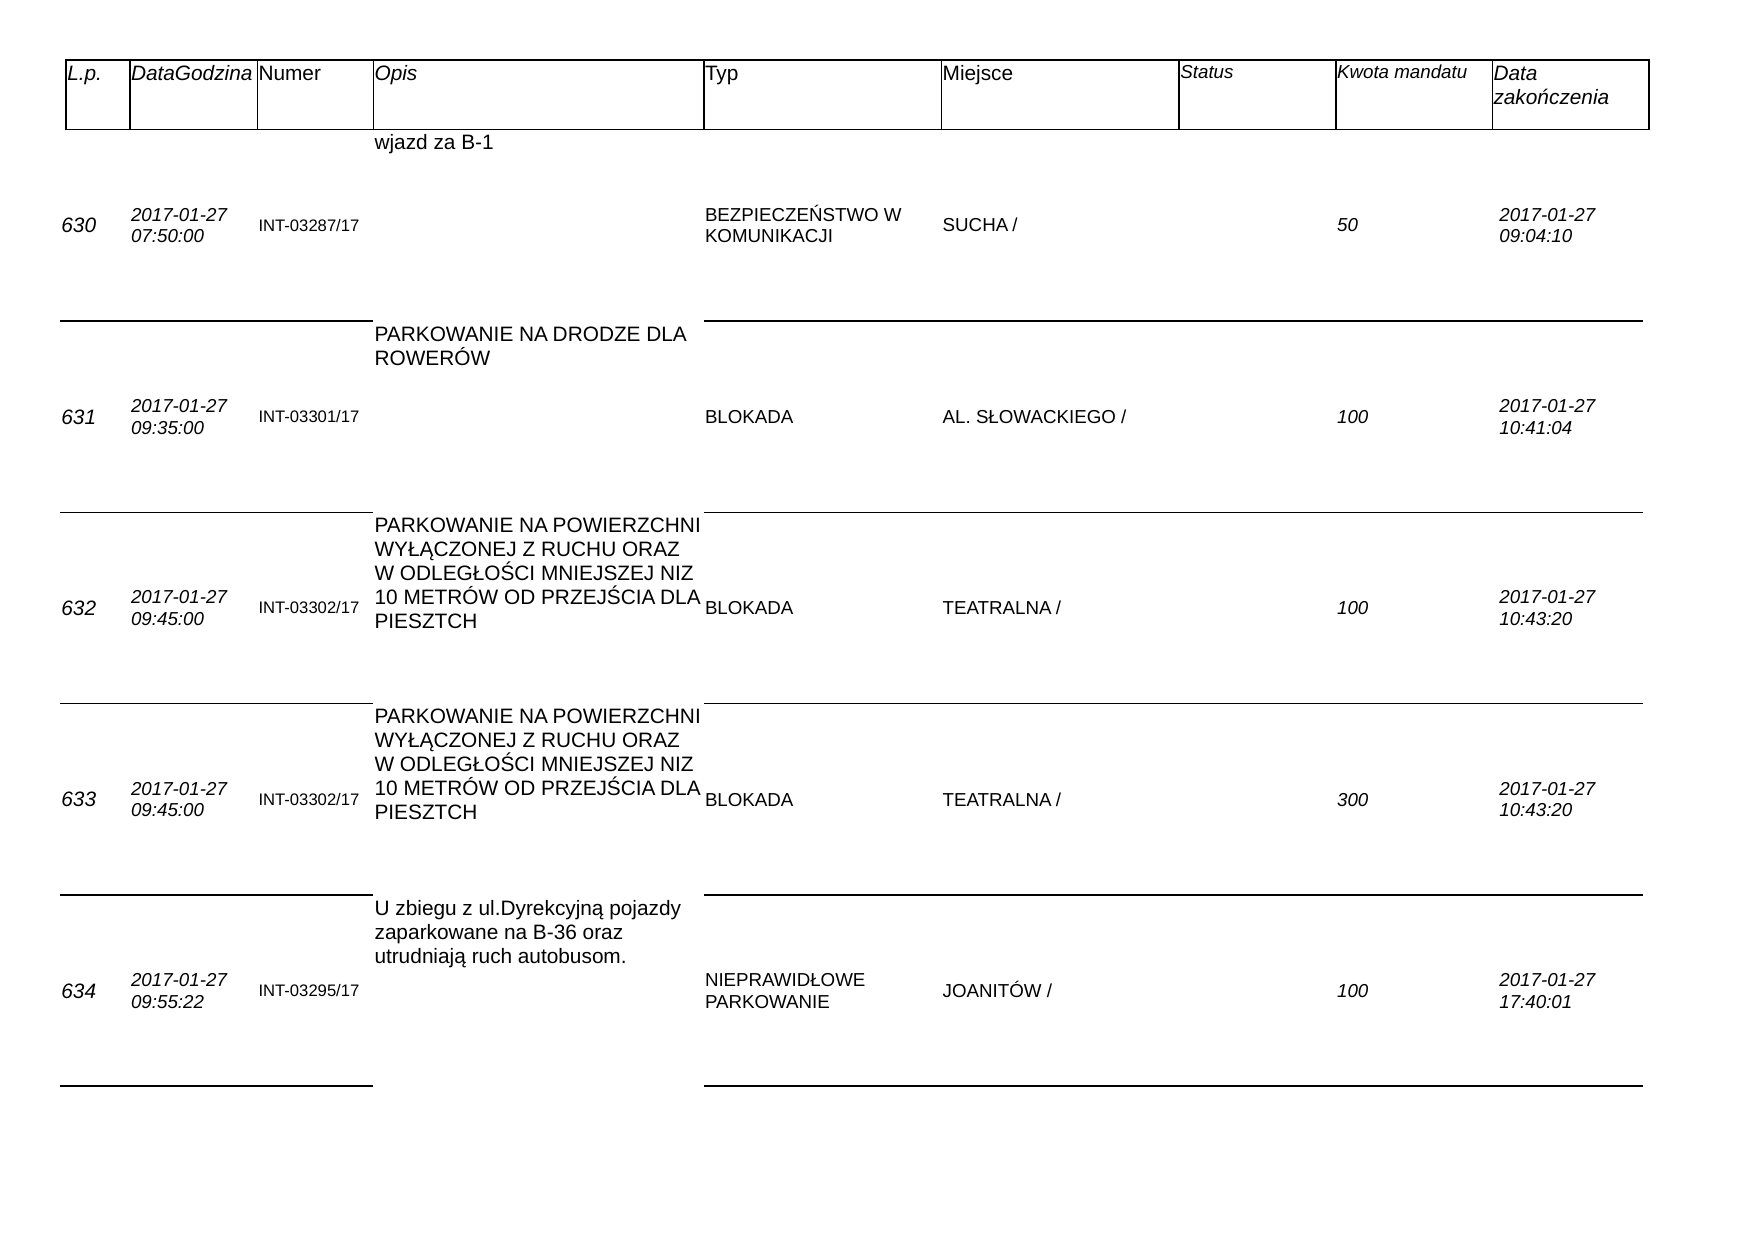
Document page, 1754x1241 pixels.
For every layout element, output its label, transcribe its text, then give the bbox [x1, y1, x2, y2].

table_cell AL. SŁOWACKIEGO / [941, 322, 1179, 511]
table_cell wjazd za B-1 [373, 130, 704, 320]
table_cell [1643, 130, 1649, 320]
table_cell 2017-01-27 09:45:00 [130, 704, 257, 894]
table_cell [1179, 513, 1336, 703]
table_header Typ [705, 61, 941, 129]
table_cell INT-03287/17 [257, 130, 373, 320]
table_cell [1643, 703, 1649, 894]
table_cell [1179, 704, 1336, 894]
table_cell NIEPRAWIDŁOWE PARKOWANIE [704, 896, 941, 1085]
table_cell SUCHA / [941, 130, 1179, 320]
table_cell 634 [60, 896, 130, 1085]
table_cell 100 [1336, 896, 1498, 1085]
table_cell TEATRALNA / [941, 513, 1179, 703]
table_cell INT-03295/17 [257, 896, 373, 1085]
table_cell TEATRALNA / [941, 704, 1179, 894]
table_header Data zakończenia [1493, 61, 1648, 129]
table_cell 632 [60, 513, 130, 703]
table_header Opis [374, 61, 703, 129]
table_cell JOANITÓW / [941, 896, 1179, 1085]
table_header L.p. [67, 61, 129, 129]
table_cell BLOKADA [704, 704, 941, 894]
table_cell PARKOWANIE NA POWIERZCHNI WYŁĄCZONEJ Z RUCHU ORAZ W ODLEGŁOŚCI MNIEJSZEJ NIZ 10 METRÓW OD PRZEJŚCIA DLA PIESZTCH [373, 511, 704, 703]
table_header DataGodzina [131, 61, 257, 129]
table_cell 2017-01-27 17:40:01 [1498, 896, 1643, 1085]
table_cell 2017-01-27 10:43:20 [1498, 513, 1643, 703]
table_cell BLOKADA [704, 513, 941, 703]
table_cell [1179, 130, 1336, 320]
table_cell BLOKADA [704, 322, 941, 511]
table_cell 630 [60, 129, 130, 320]
table_cell [1643, 511, 1649, 703]
table_header Numer [258, 61, 373, 129]
table_cell 2017-01-27 09:45:00 [130, 513, 257, 703]
table_cell 100 [1336, 513, 1498, 703]
table_cell 100 [1336, 322, 1498, 511]
table_cell 300 [1336, 704, 1498, 894]
table_cell INT-03301/17 [257, 322, 373, 511]
table_cell 2017-01-27 09:04:10 [1498, 130, 1643, 320]
table_cell [1179, 896, 1336, 1085]
table_header Miejsce [942, 61, 1178, 129]
table_cell 2017-01-27 09:55:22 [130, 896, 257, 1085]
table_cell [1643, 894, 1649, 1085]
table_cell [1179, 322, 1336, 511]
table_header Status [1180, 61, 1335, 129]
table_cell U zbiegu z ul.Dyrekcyjną pojazdy zaparkowane na B-36 oraz utrudniają ruch autobusom. [373, 894, 704, 1085]
table_cell 633 [60, 704, 130, 894]
table_cell 2017-01-27 10:43:20 [1498, 704, 1643, 894]
table_cell [1643, 320, 1649, 511]
table_cell 631 [60, 322, 130, 511]
table_cell INT-03302/17 [257, 513, 373, 703]
table_cell INT-03302/17 [257, 704, 373, 894]
table_cell PARKOWANIE NA POWIERZCHNI WYŁĄCZONEJ Z RUCHU ORAZ W ODLEGŁOŚCI MNIEJSZEJ NIZ 10 METRÓW OD PRZEJŚCIA DLA PIESZTCH [373, 703, 704, 894]
table_cell 2017-01-27 09:35:00 [130, 322, 257, 511]
table_header [60, 59, 65, 129]
table_cell PARKOWANIE NA DRODZE DLA ROWERÓW [373, 320, 704, 511]
table_cell 2017-01-27 07:50:00 [130, 130, 257, 320]
table_cell 2017-01-27 10:41:04 [1498, 322, 1643, 511]
table_cell 50 [1336, 130, 1498, 320]
table_header Kwota mandatu [1337, 61, 1492, 129]
table_cell BEZPIECZEŃSTWO W KOMUNIKACJI [704, 130, 941, 320]
